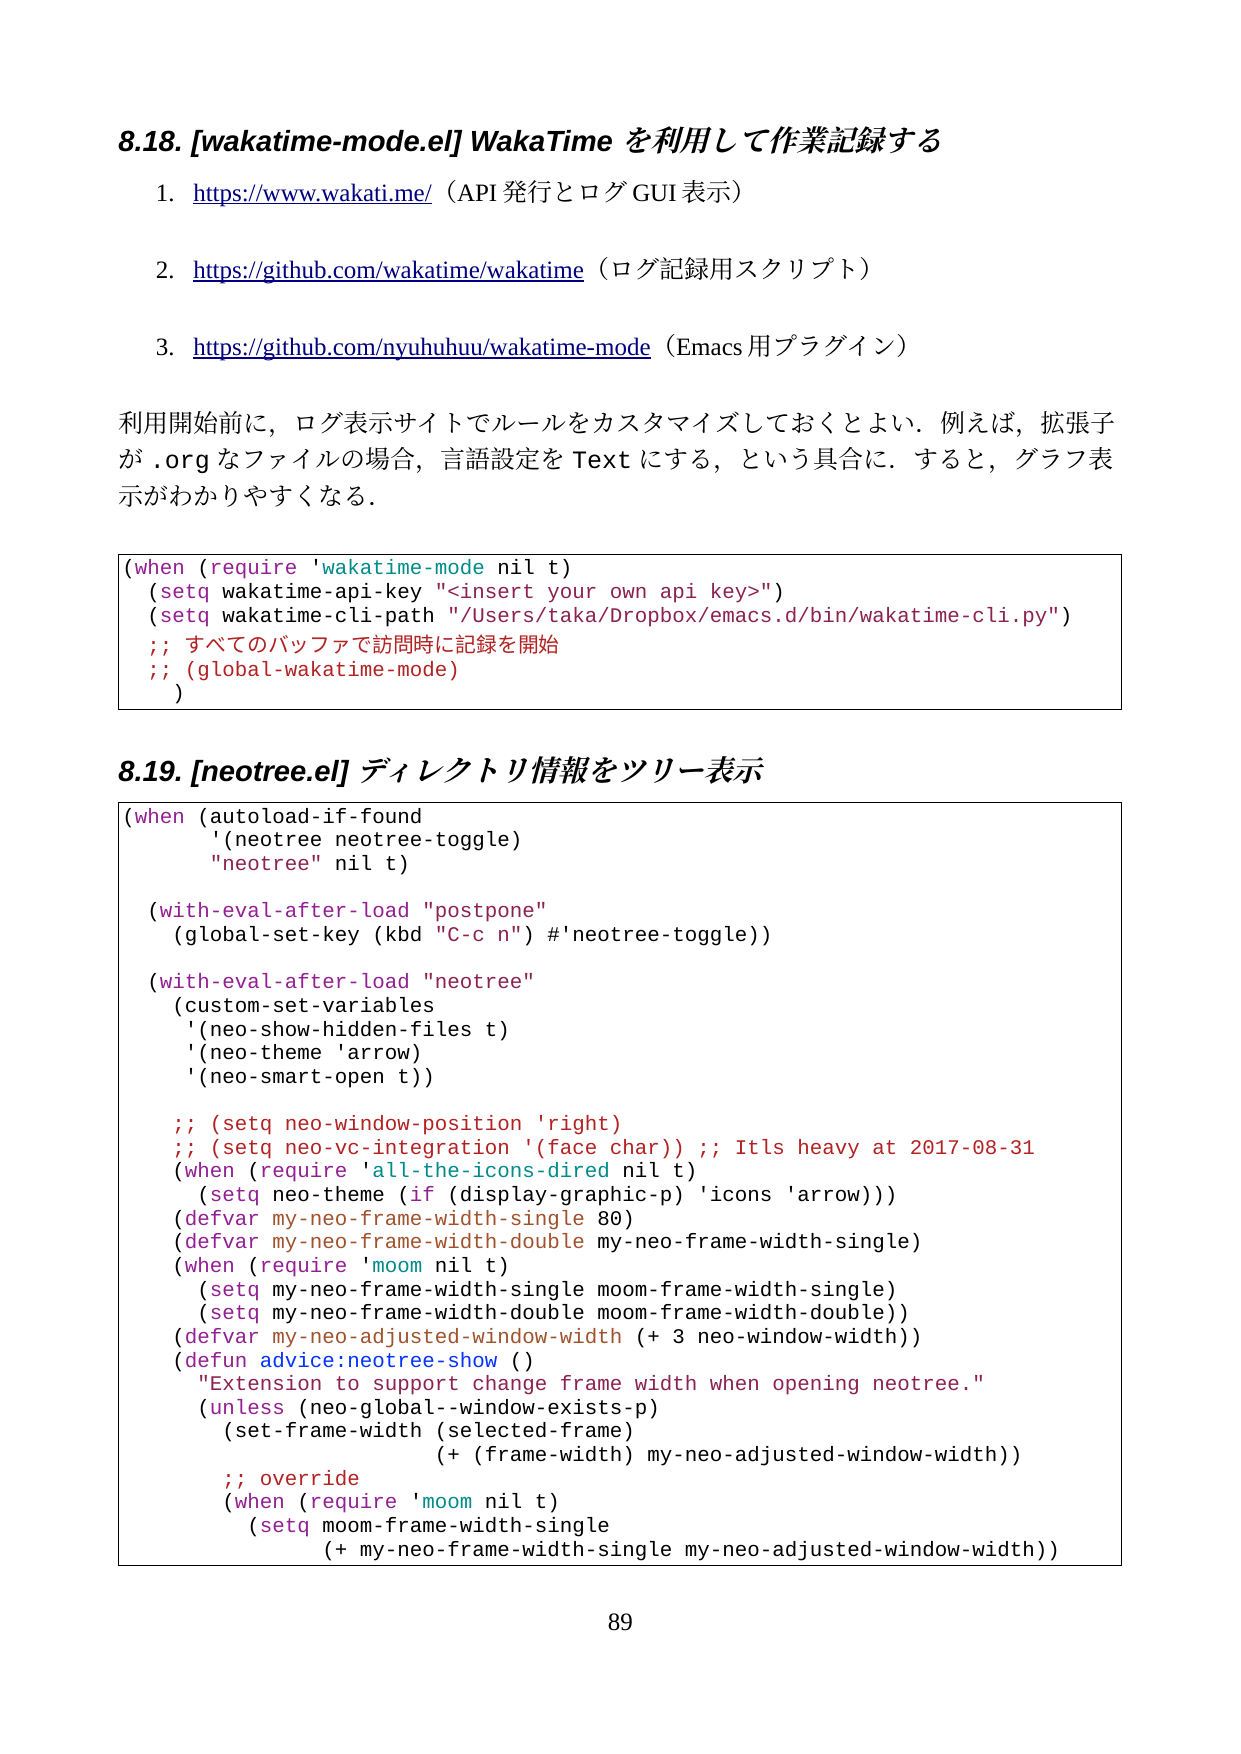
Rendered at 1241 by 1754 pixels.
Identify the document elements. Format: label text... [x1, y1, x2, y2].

text (setq neo-theme (if (display-graphic-p) 'icons 'arrow))) [119, 1180, 1121, 1204]
subtitle [wakatime-mode.el] WakaTime を利用して作業記録する [118, 118, 1122, 160]
text (setq wakatime-cli-path "/Users/taka/Dropbox/emacs.d/bin/wakatime-cli.py") [119, 601, 1121, 624]
text (when (require 'moom nil t) [119, 1251, 1121, 1275]
list https://github.com/wakatime/wakatime（ログ記録用スクリプト） [156, 250, 1122, 314]
text (set-frame-width (selected-frame) [119, 1417, 1121, 1440]
text (defvar my-neo-frame-width-double my-neo-frame-width-single) [119, 1227, 1121, 1251]
text (defvar my-neo-frame-width-single 80) [119, 1204, 1121, 1227]
text '(neo-show-hidden-files t) [119, 1014, 1121, 1038]
list https://www.wakati.me/（API発行とログGUI表示） [156, 172, 1122, 237]
text (when (require 'moom nil t) [119, 1487, 1121, 1511]
text (custom-set-variables [119, 991, 1121, 1014]
text ;; override [119, 1464, 1121, 1487]
subtitle [neotree.el] ディレクトリ情報をツリー表示 [118, 747, 1122, 789]
text ) [119, 678, 1121, 709]
text (+ my-neo-frame-width-single my-neo-adjusted-window-width)) [119, 1535, 1121, 1565]
text (unless (neo-global--window-exists-p) [119, 1393, 1121, 1417]
text (defvar my-neo-adjusted-window-width (+ 3 neo-window-width)) [119, 1322, 1121, 1346]
list https://github.com/nyuhuhuu/wakatime-mode（Emacs用プラグイン） [156, 327, 1122, 392]
text (when (autoload-if-found [119, 803, 1121, 825]
text (setq wakatime-api-key "<insert your own api key>") [119, 577, 1121, 601]
text (setq moom-frame-width-single [119, 1511, 1121, 1535]
text ;; すべてのバッファで訪問時に記録を開始 [119, 624, 1121, 655]
text (with-eval-after-load "postpone" [119, 896, 1121, 920]
text ;; (setq neo-vc-integration '(face char)) ;; Itls heavy at 2017-08-31 [119, 1133, 1121, 1156]
text (global-set-key (kbd "C-c n") #'neotree-toggle)) [119, 920, 1121, 944]
text (when (require 'wakatime-mode nil t) [119, 555, 1121, 577]
text (setq my-neo-frame-width-double moom-frame-width-double)) [119, 1298, 1121, 1322]
text 利用開始前に，ログ表示サイトでルールをカスタマイズしておくとよい．例えば，拡張子が .org なファイルの場合，言語設定を Text にする，という具合に．すると，グラフ表示がわかりやすくなる． [118, 404, 1122, 541]
text "Extension to support change frame width when opening neotree." [119, 1369, 1121, 1393]
text (setq my-neo-frame-width-single moom-frame-width-single) [119, 1275, 1121, 1298]
text '(neo-theme 'arrow) [119, 1038, 1121, 1062]
text '(neotree neotree-toggle) [119, 825, 1121, 849]
text '(neo-smart-open t)) [119, 1062, 1121, 1086]
text ;; (setq neo-window-position 'right) [119, 1109, 1121, 1133]
text (when (require 'all-the-icons-dired nil t) [119, 1156, 1121, 1180]
text (with-eval-after-load "neotree" [119, 967, 1121, 991]
text ;; (global-wakatime-mode) [119, 655, 1121, 678]
text (+ (frame-width) my-neo-adjusted-window-width)) [119, 1440, 1121, 1464]
text (defun advice:neotree-show () [119, 1346, 1121, 1369]
text "neotree" nil t) [119, 849, 1121, 873]
